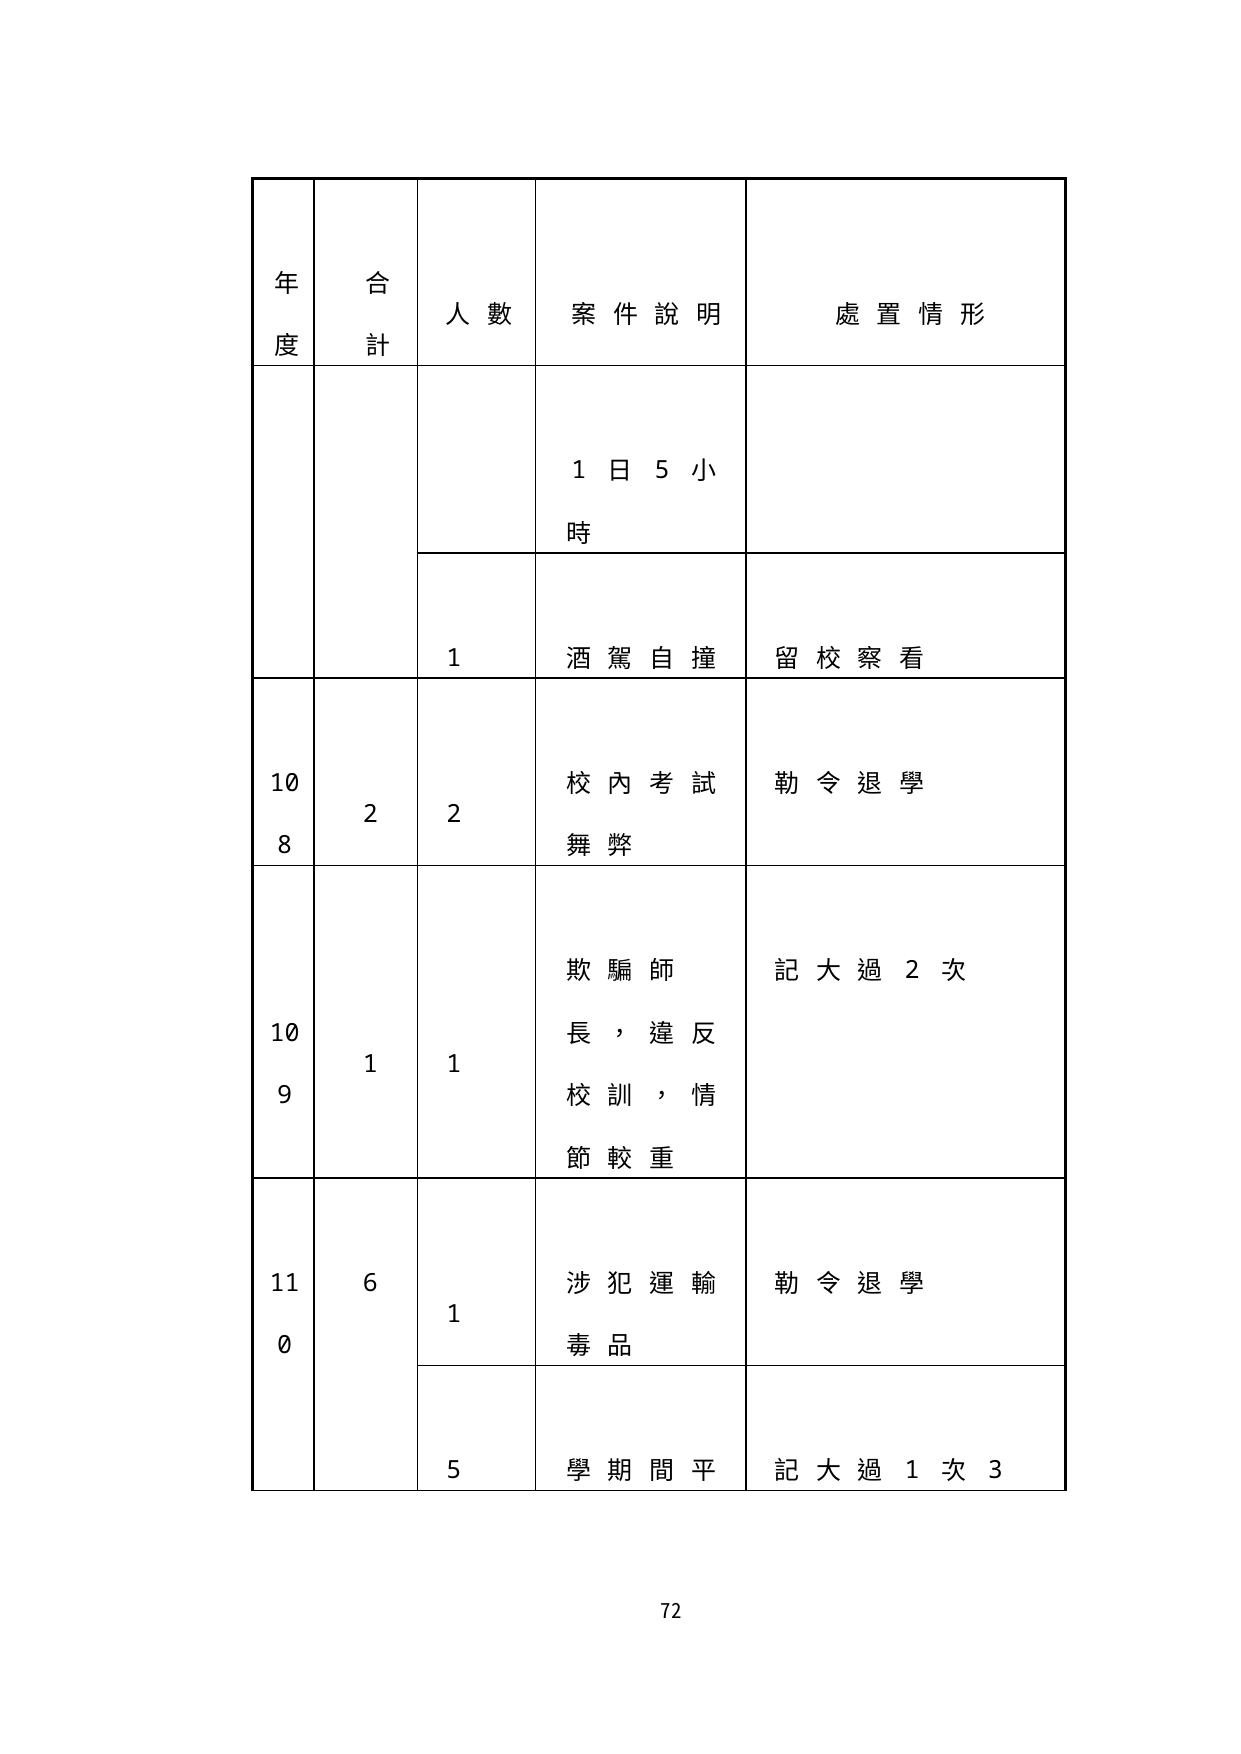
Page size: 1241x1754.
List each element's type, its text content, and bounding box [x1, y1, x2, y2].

table_header 年度 [254, 180, 313, 365]
table_cell 校內考試舞弊 [536, 679, 745, 865]
table_cell 1 [418, 554, 535, 677]
table_cell 記大過1次3 [747, 1366, 1064, 1490]
table_cell 6 [315, 1179, 417, 1490]
table_cell [315, 366, 417, 677]
table_cell 記大過2次 [747, 866, 1064, 1177]
table_cell 2 [315, 679, 417, 865]
table_cell [418, 366, 535, 552]
table_header 合計 [315, 180, 417, 365]
table_cell 涉犯運輸毒品 [536, 1179, 745, 1365]
table_cell 109 [254, 866, 313, 1177]
table_cell 110 [254, 1179, 313, 1490]
table_cell 1日5小時 [536, 366, 745, 552]
table_cell 2 [418, 679, 535, 865]
table_cell 1 [418, 1179, 535, 1365]
table_cell 1 [315, 866, 417, 1177]
table_cell 108 [254, 679, 313, 865]
table_cell 勒令退學 [747, 1179, 1064, 1365]
table_header 人數 [418, 180, 535, 365]
table_cell 留校察看 [747, 554, 1064, 677]
table_cell 酒駕自撞 [536, 554, 745, 677]
table_cell 1 [418, 866, 535, 1177]
table_cell [747, 366, 1064, 552]
table_header 案件說明 [536, 180, 745, 365]
table_cell [254, 366, 313, 677]
table_cell 勒令退學 [747, 679, 1064, 865]
table_cell 學期間平 [536, 1366, 745, 1490]
table_header 處置情形 [747, 180, 1064, 365]
table_cell 5 [418, 1366, 535, 1490]
table_cell 欺騙師長，違反校訓，情節較重 [536, 866, 745, 1177]
